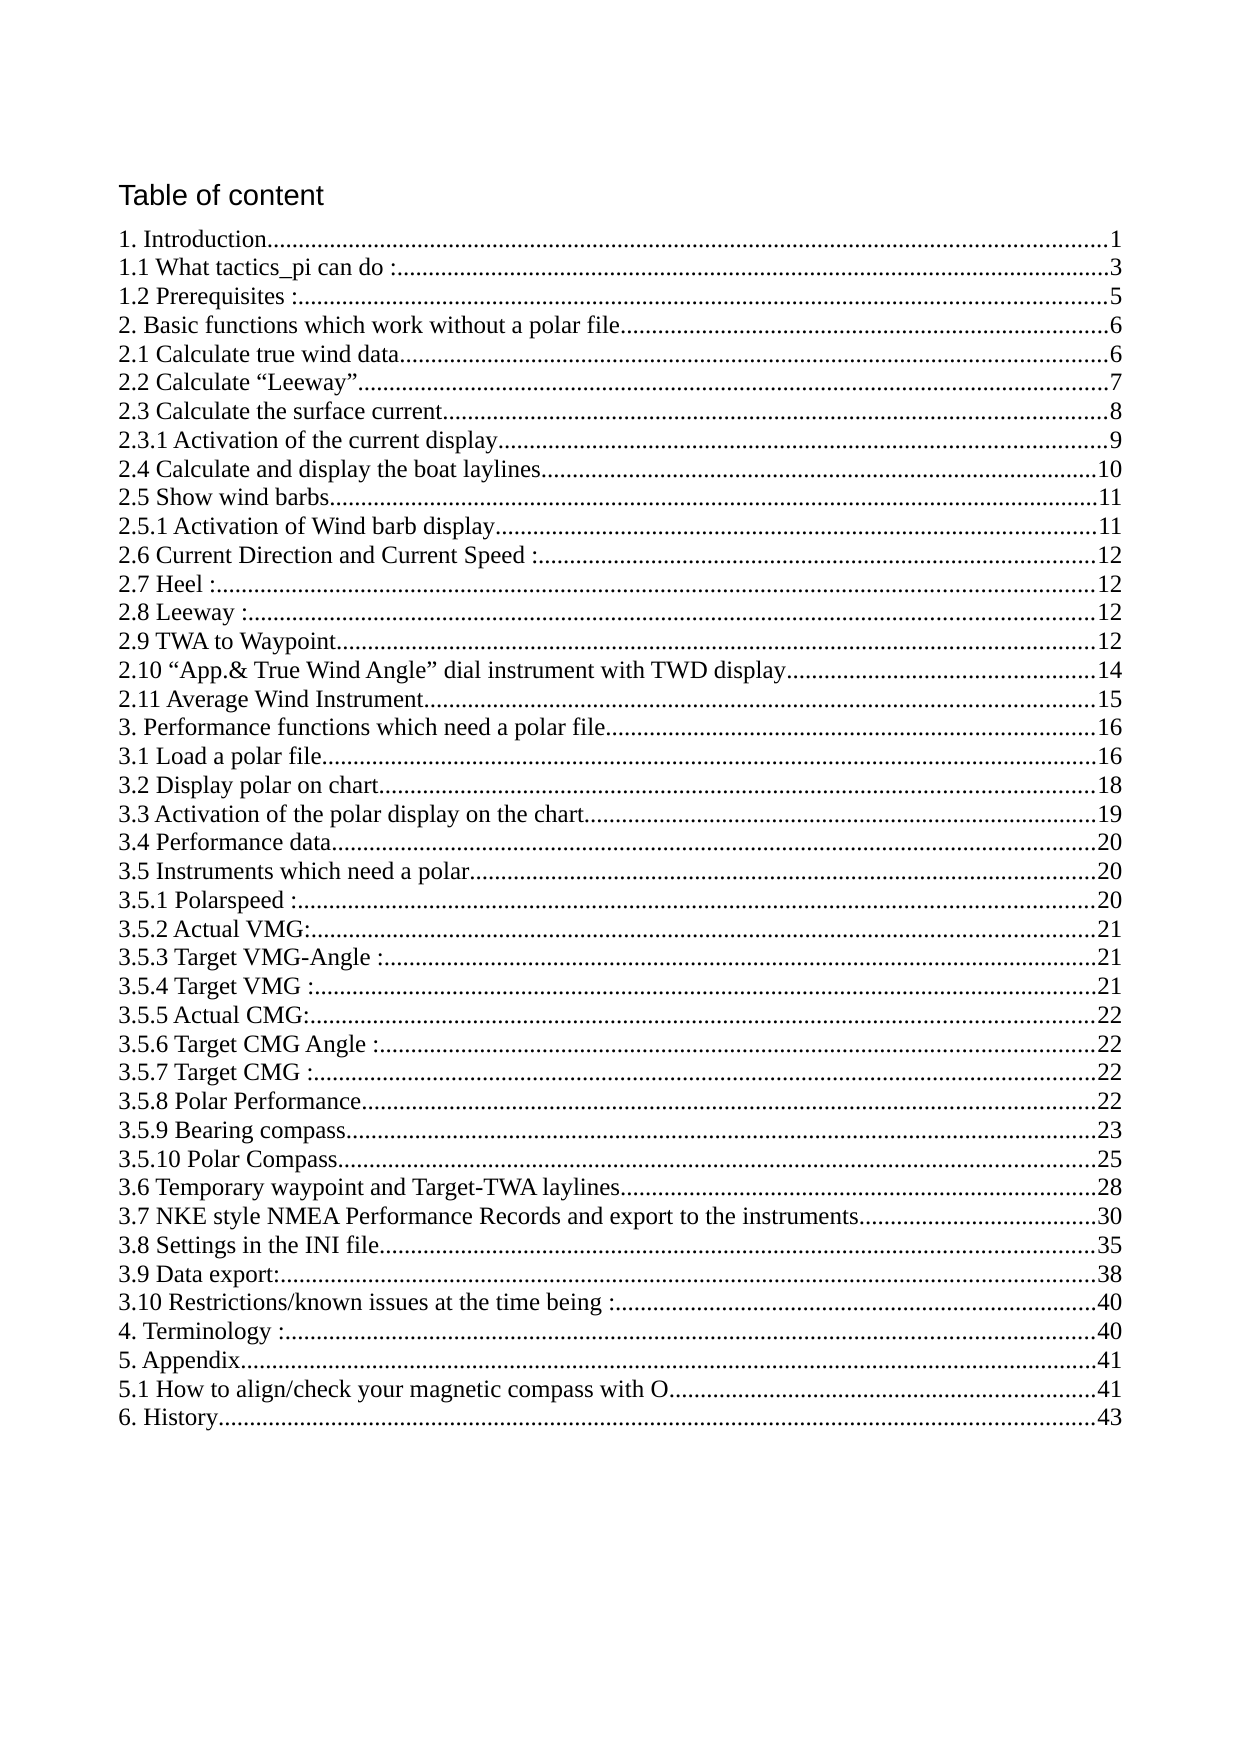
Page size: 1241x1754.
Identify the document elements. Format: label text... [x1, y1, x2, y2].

text 3.3 Activation of the polar display on the chart 19 [118, 799, 1122, 827]
text 3.5.5 Actual CMG: 22 [118, 1000, 1122, 1029]
text 3.5.10 Polar Compass 25 [118, 1144, 1122, 1172]
text 3.6 Temporary waypoint and Target-TWA laylines 28 [118, 1172, 1122, 1201]
text 2.9 TWA to Waypoint 12 [118, 626, 1122, 655]
text 1.2 Prerequisites : 5 [118, 281, 1122, 310]
text 3.8 Settings in the INI file 35 [118, 1230, 1122, 1259]
text 3.4 Performance data 20 [118, 827, 1122, 856]
text 3.9 Data export: 38 [118, 1259, 1122, 1287]
text 3.5.6 Target CMG Angle : 22 [118, 1029, 1122, 1057]
text 2.10 “App.& True Wind Angle” dial instrument with TWD display 14 [118, 655, 1122, 684]
text 1. Introduction 1 [118, 224, 1122, 252]
text 4. Terminology : 40 [118, 1316, 1122, 1345]
subtitle Table of content [118, 178, 1122, 211]
text 3.5.8 Polar Performance 22 [118, 1086, 1122, 1115]
text 3.5.1 Polarspeed : 20 [118, 885, 1122, 914]
text 2.7 Heel : 12 [118, 569, 1122, 597]
text 2.11 Average Wind Instrument 15 [118, 684, 1122, 712]
text 3.5.4 Target VMG : 21 [118, 971, 1122, 1000]
text 2.8 Leeway : 12 [118, 597, 1122, 626]
text 2.4 Calculate and display the boat laylines 10 [118, 454, 1122, 482]
text 6. History 43 [118, 1402, 1122, 1431]
text 3.1 Load a polar file 16 [118, 741, 1122, 770]
text 3.7 NKE style NMEA Performance Records and export to the instruments 30 [118, 1201, 1122, 1230]
text 1.1 What tactics_pi can do : 3 [118, 252, 1122, 281]
text 2.5 Show wind barbs 11 [118, 482, 1122, 511]
text 3.10 Restrictions/known issues at the time being : 40 [118, 1287, 1122, 1316]
text 2.3 Calculate the surface current 8 [118, 396, 1122, 425]
text 3.5.9 Bearing compass 23 [118, 1115, 1122, 1144]
text 3.5.3 Target VMG-Angle : 21 [118, 942, 1122, 971]
text 2.2 Calculate “Leeway” 7 [118, 367, 1122, 396]
text 5. Appendix 41 [118, 1345, 1122, 1374]
text 3.5 Instruments which need a polar 20 [118, 856, 1122, 885]
text 3. Performance functions which need a polar file 16 [118, 712, 1122, 741]
text 2.3.1 Activation of the current display 9 [118, 425, 1122, 454]
text 2. Basic functions which work without a polar file 6 [118, 310, 1122, 339]
text 2.6 Current Direction and Current Speed : 12 [118, 540, 1122, 569]
text 3.2 Display polar on chart 18 [118, 770, 1122, 799]
text 2.1 Calculate true wind data 6 [118, 339, 1122, 367]
text 5.1 How to align/check your magnetic compass with O 41 [118, 1374, 1122, 1402]
text 3.5.7 Target CMG : 22 [118, 1057, 1122, 1086]
text 3.5.2 Actual VMG: 21 [118, 914, 1122, 942]
text 2.5.1 Activation of Wind barb display 11 [118, 511, 1122, 540]
